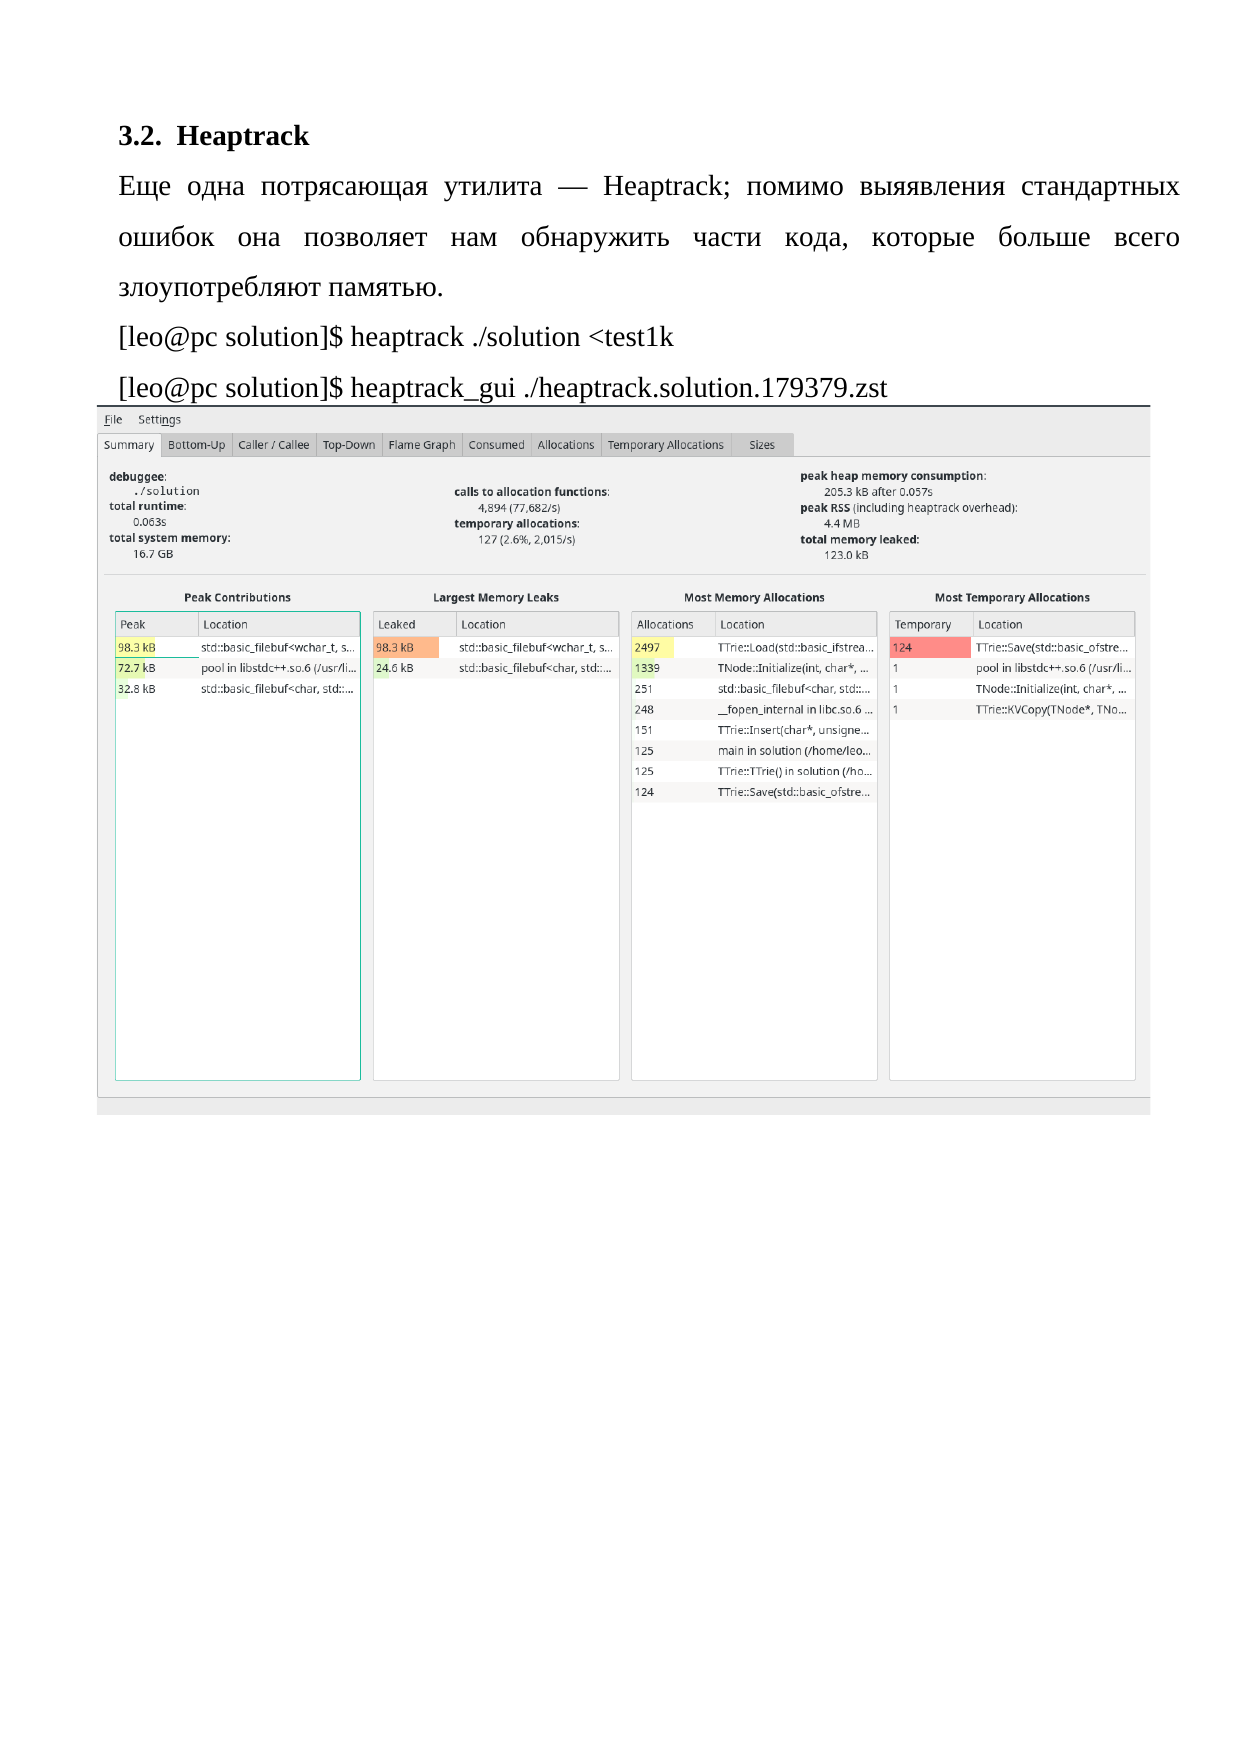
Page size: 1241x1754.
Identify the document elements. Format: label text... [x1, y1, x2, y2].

text Еще одна потрясающая утилита — Heaptrack; помимо выяявления стандартных ошибок она позволяет нам обнаружить части кода, которые больше всего злоупотребляют памятью. [118, 168, 1181, 303]
picture [96, 405, 1151, 1115]
text [leo@pc solution]$ heaptrack ./solution <test1k [leo@pc solution]$ heaptrack_gui ./heaptrack.solution.179379.zst [118, 319, 1181, 403]
text 3.2. Heaptrack [118, 118, 1181, 152]
